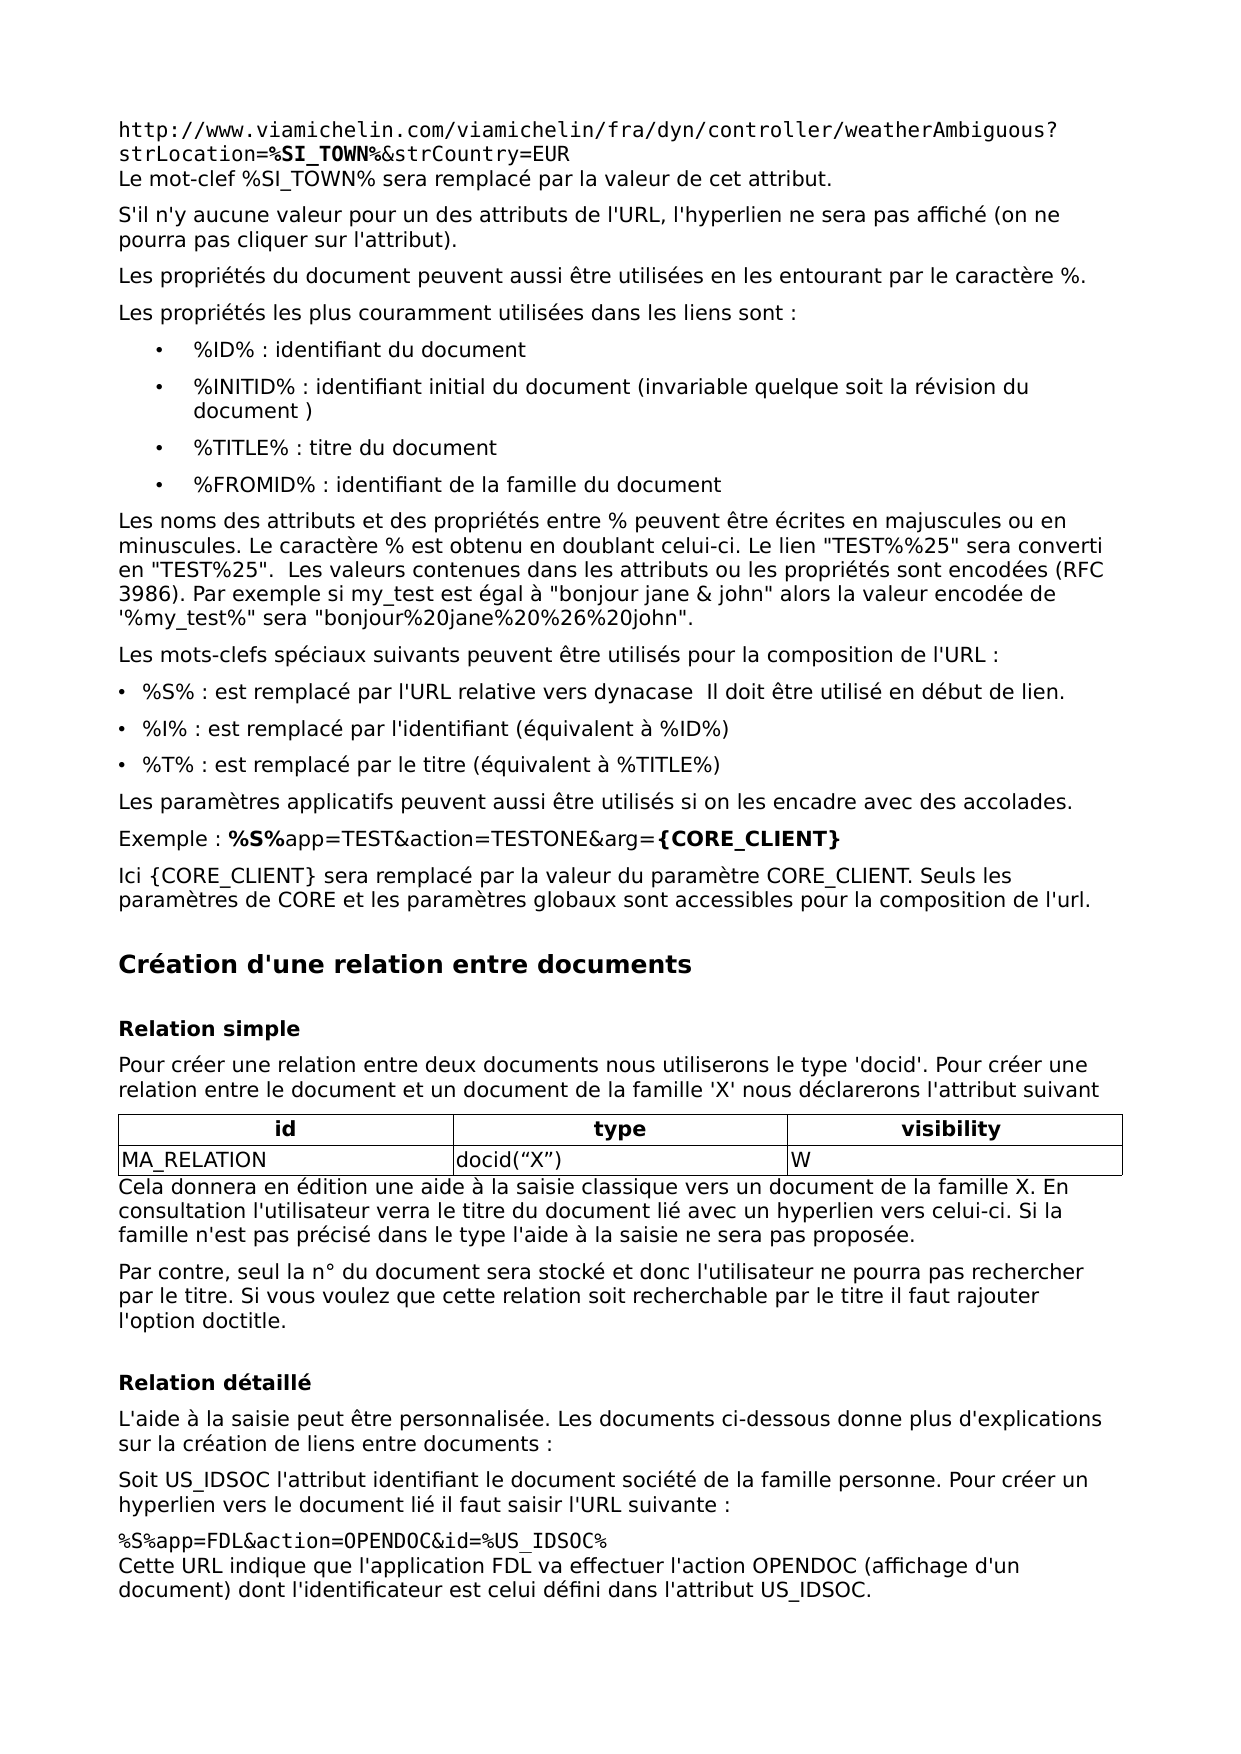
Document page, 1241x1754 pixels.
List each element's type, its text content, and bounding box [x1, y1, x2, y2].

text Le mot-clef %SI_TOWN% sera remplacé par la valeur de cet attribut. [118, 167, 1122, 191]
text Par contre, seul la n° du document sera stocké et donc l'utilisateur ne pourra pas rechercher par le titre. Si vous voulez que cette relation soit recherchable par le titre il faut rajouter l'option doctitle. [118, 1260, 1122, 1333]
text Les noms des attributs et des propriétés entre % peuvent être écrites en majuscules ou en minuscules. Le caractère % est obtenu en doublant celui-ci. Le lien "TEST%%25" sera converti en "TEST%25". Les valeurs contenues dans les attributs ou les propriétés sont encodées (RFC 3986). Par exemple si my_test est égal à "bonjour jane & john" alors la valeur encodée de '%my_test%" sera "bonjour%20jane%20%26%20john". [118, 509, 1122, 631]
table_header visibility [788, 1115, 1122, 1144]
list %INITID% : identifiant initial du document (invariable quelque soit la révision du document ) [156, 375, 1122, 423]
list %ID% : identifiant du document [156, 338, 1122, 362]
text Soit US_IDSOC l'attribut identifiant le document société de la famille personne. Pour créer un hyperlien vers le document lié il faut saisir l'URL suivante : [118, 1468, 1122, 1517]
text http://www.viamichelin.com/viamichelin/fra/dyn/controller/weatherAmbiguous?strLocation=%SI_TOWN%&strCountry=EUR [118, 118, 1122, 167]
text Les paramètres applicatifs peuvent aussi être utilisés si on les encadre avec des accolades. [118, 790, 1122, 814]
subtitle Relation simple [118, 1017, 1122, 1041]
text L'aide à la saisie peut être personnalisée. Les documents ci-dessous donne plus d'explications sur la création de liens entre documents : [118, 1407, 1122, 1456]
text Les mots-clefs spéciaux suivants peuvent être utilisés pour la composition de l'URL : [118, 643, 1122, 667]
text Pour créer une relation entre deux documents nous utiliserons le type 'docid'. Pour créer une relation entre le document et un document de la famille 'X' nous déclarerons l'attribut suivant [118, 1053, 1122, 1102]
list %TITLE% : titre du document [156, 436, 1122, 460]
text Cette URL indique que l'application FDL va effectuer l'action OPENDOC (affichage d'un document) dont l'identificateur est celui défini dans l'attribut US_IDSOC. [118, 1554, 1122, 1602]
list %S% : est remplacé par l'URL relative vers dynacase Il doit être utilisé en début de lien. [118, 680, 1122, 704]
list %FROMID% : identifiant de la famille du document [156, 473, 1122, 497]
table_cell MA_RELATION [119, 1146, 453, 1175]
text Ici {CORE_CLIENT} sera remplacé par la valeur du paramètre CORE_CLIENT. Seuls les paramètres de CORE et les paramètres globaux sont accessibles pour la composition de l'url. [118, 864, 1122, 912]
list %I% : est remplacé par l'identifiant (équivalent à %ID%) [118, 717, 1122, 741]
subtitle Relation détaillé [118, 1371, 1122, 1395]
text %S%app=FDL&action=OPENDOC&id=%US_IDSOC% [118, 1529, 1122, 1554]
text S'il n'y aucune valeur pour un des attributs de l'URL, l'hyperlien ne sera pas affiché (on ne pourra pas cliquer sur l'attribut). [118, 203, 1122, 252]
subtitle Création d'une relation entre documents [118, 950, 1122, 979]
table_cell W [788, 1146, 1122, 1175]
text Exemple : %S%app=TEST&action=TESTONE&arg={CORE_CLIENT} [118, 827, 1122, 851]
table_header type [454, 1115, 787, 1144]
table_cell docid(“X”) [454, 1146, 787, 1175]
list %T% : est remplacé par le titre (équivalent à %TITLE%) [118, 753, 1122, 778]
text Les propriétés du document peuvent aussi être utilisées en les entourant par le caractère %. [118, 264, 1122, 289]
table_header id [119, 1115, 453, 1144]
text Cela donnera en édition une aide à la saisie classique vers un document de la famille X. En consultation l'utilisateur verra le titre du document lié avec un hyperlien vers celui-ci. Si la famille n'est pas précisé dans le type l'aide à la saisie ne sera pas proposée. [118, 1176, 1122, 1248]
text Les propriétés les plus couramment utilisées dans les liens sont : [118, 301, 1122, 326]
